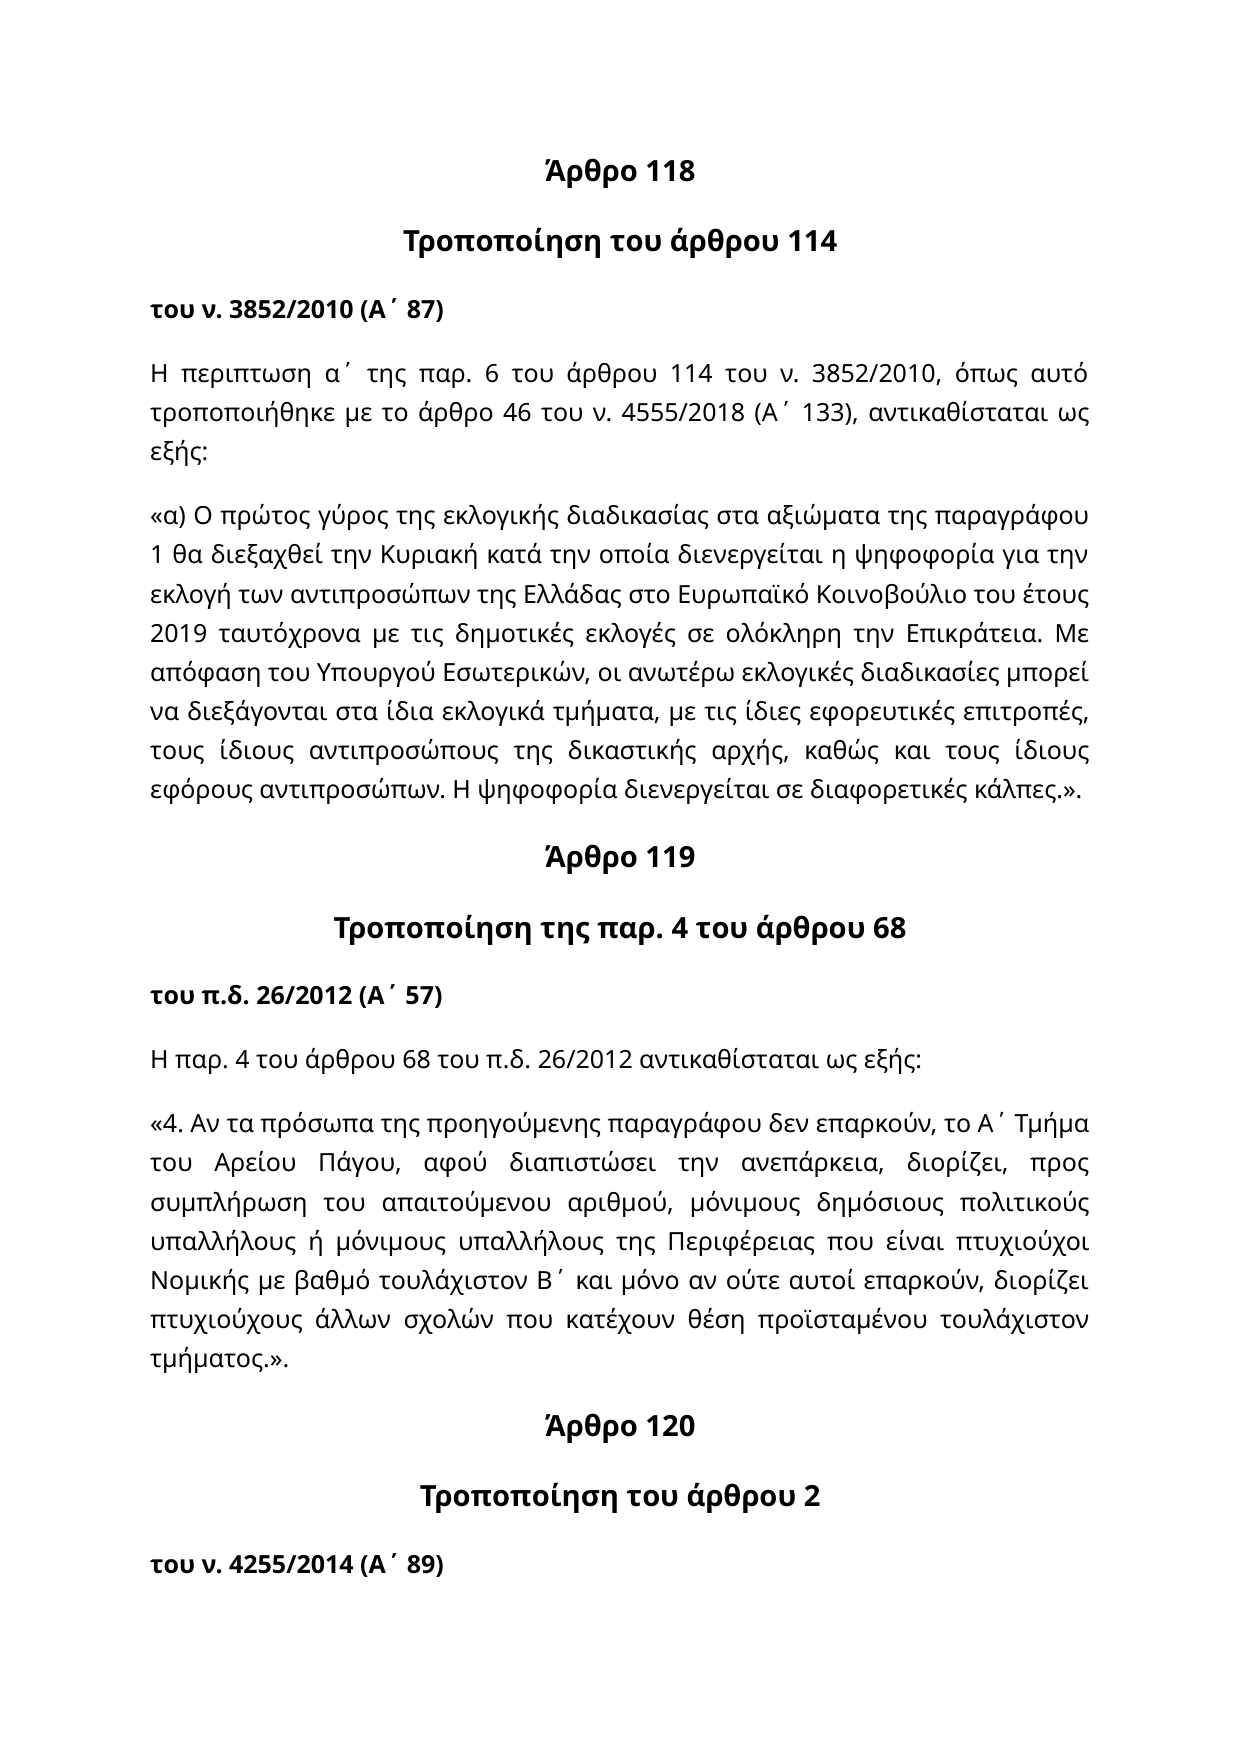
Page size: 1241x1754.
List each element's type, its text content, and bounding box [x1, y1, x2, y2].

subtitle Άρθρο 118 [150, 150, 1090, 190]
text «α) Ο πρώτος γύρος της εκλογικής διαδικασίας στα αξιώματα της παραγράφου 1 θα διεξαχθεί την Κυριακή κατά την οποία διενεργείται η ψηφοφορία για την εκλογή των αντιπροσώπων της Ελλάδας στο Ευρωπαϊκό Κοινοβούλιο του έτους 2019 ταυτόχρονα με τις δημοτικές εκλογές σε ολόκληρη την Επικράτεια. Με απόφαση του Υπουργού Εσωτερικών, οι ανωτέρω εκλογικές διαδικασίες μπορεί να διεξάγονται στα ίδια εκλογικά τμήματα, με τις ίδιες εφορευτικές επιτροπές, τους ίδιους αντιπροσώπους της δικαστικής αρχής, καθώς και τους ίδιους εφόρους αντιπροσώπων. Η ψηφοφορία διενεργείται σε διαφορετικές κάλπες.». [150, 498, 1090, 806]
subtitle Τροποποίηση της παρ. 4 του άρθρου 68 [150, 907, 1090, 947]
text του ν. 3852/2010 (Α΄ 87) [150, 291, 1090, 325]
subtitle Άρθρο 119 [150, 836, 1090, 876]
text «4. Αν τα πρόσωπα της προηγούμενης παραγράφου δεν επαρκούν, το Α΄ Τμήμα του Αρείου Πάγου, αφού διαπιστώσει την ανεπάρκεια, διορίζει, προς συμπλήρωση του απαιτούμενου αριθμού, μόνιμους δημόσιους πολιτικούς υπαλλήλους ή μόνιμους υπαλλήλους της Περιφέρειας που είναι πτυχιούχοι Νομικής με βαθμό τουλάχιστον B΄ και μόνο αν ούτε αυτοί επαρκούν, διορίζει πτυχιούχους άλλων σχολών που κατέχουν θέση προϊσταμένου τουλάχιστον τμήματος.». [150, 1106, 1090, 1375]
text Η παρ. 4 του άρθρου 68 του π.δ. 26/2012 αντικαθίσταται ως εξής: [150, 1042, 1090, 1076]
text Η περιπτωση α΄ της παρ. 6 του άρθρου 114 του ν. 3852/2010, όπως αυτό τροποποιήθηκε με το άρθρο 46 του ν. 4555/2018 (A΄ 133), αντικαθίσταται ως εξής: [150, 355, 1090, 468]
text του π.δ. 26/2012 (A΄ 57) [150, 977, 1090, 1012]
subtitle Τροποποίηση του άρθρου 114 [150, 221, 1090, 260]
subtitle Τροποποίηση του άρθρου 2 [150, 1476, 1090, 1515]
text του ν. 4255/2014 (Α΄ 89) [150, 1546, 1090, 1580]
subtitle Άρθρο 120 [150, 1405, 1090, 1445]
